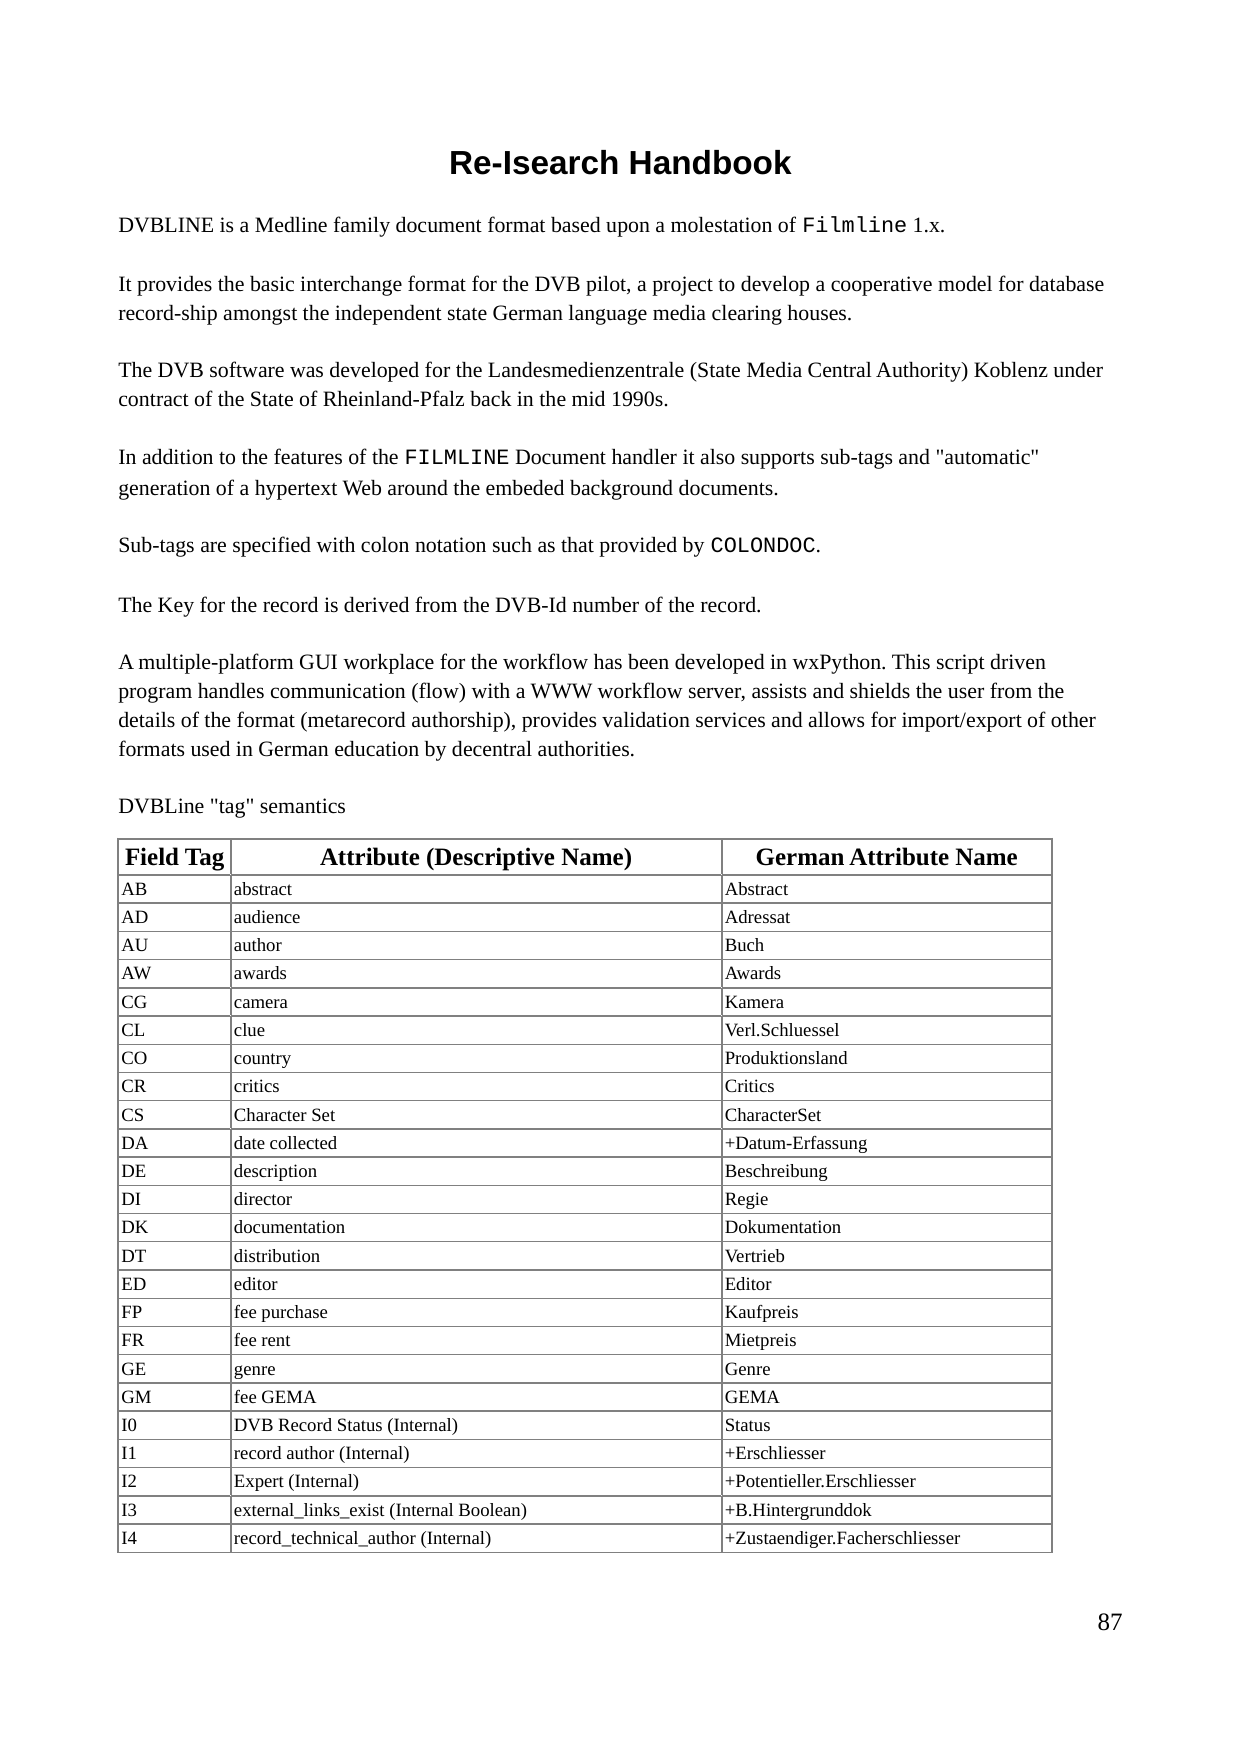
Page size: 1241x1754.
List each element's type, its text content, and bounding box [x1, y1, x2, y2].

text DVBLINE is a Medline family document format based upon a molestation of Filmline 1.x. [118, 212, 1122, 238]
table_cell Awards [723, 960, 1051, 987]
table_cell DK [119, 1214, 230, 1241]
text The DVB software was developed for the Landesmedienzentrale (State Media Central Authority) Koblenz under contract of the State of Rheinland-Pfalz back in the mid 1990s. [118, 357, 1122, 412]
table_cell I3 [119, 1497, 230, 1523]
table_cell I2 [119, 1468, 230, 1495]
table_cell AB [119, 876, 230, 902]
table_cell I0 [119, 1412, 230, 1439]
table_cell I1 [119, 1440, 230, 1467]
table_cell external_links_exist (Internal Boolean) [232, 1497, 721, 1523]
table_cell Expert (Internal) [232, 1468, 721, 1495]
text The Key for the record is derived from the DVB-Id number of the record. [118, 592, 1122, 617]
table_cell DA [119, 1130, 230, 1156]
table_cell Verl.Schluessel [723, 1017, 1051, 1043]
table_header Attribute (Descriptive Name) [232, 840, 721, 874]
table_cell AW [119, 960, 230, 987]
table_cell record author (Internal) [232, 1440, 721, 1467]
table_cell Kamera [723, 989, 1051, 1015]
table_cell DVB Record Status (Internal) [232, 1412, 721, 1439]
table_cell fee GEMA [232, 1384, 721, 1410]
table_cell abstract [232, 876, 721, 902]
table_cell critics [232, 1073, 721, 1100]
table_cell Kaufpreis [723, 1299, 1051, 1326]
table_cell Abstract [723, 876, 1051, 902]
table_cell Dokumentation [723, 1214, 1051, 1241]
text Sub-tags are specified with colon notation such as that provided by COLONDOC. [118, 532, 1122, 559]
table_cell CL [119, 1017, 230, 1043]
table_cell CG [119, 989, 230, 1015]
table_cell camera [232, 989, 721, 1015]
table_cell FR [119, 1327, 230, 1354]
table_cell +B.Hintergrunddok [723, 1497, 1051, 1523]
table_cell FP [119, 1299, 230, 1326]
table_cell Genre [723, 1355, 1051, 1382]
table_cell Character Set [232, 1101, 721, 1128]
table_cell Produktionsland [723, 1045, 1051, 1072]
table_cell GE [119, 1355, 230, 1382]
table_cell AD [119, 904, 230, 931]
table_cell editor [232, 1271, 721, 1297]
table_cell CR [119, 1073, 230, 1100]
table_cell audience [232, 904, 721, 931]
table_cell DI [119, 1186, 230, 1213]
table_cell genre [232, 1355, 721, 1382]
table_cell director [232, 1186, 721, 1213]
table_cell I4 [119, 1525, 230, 1552]
table_cell awards [232, 960, 721, 987]
text DVBLine "tag" semantics [118, 793, 1122, 819]
text In addition to the features of the FILMLINE Document handler it also supports sub-tags and "automatic" generation of a hypertext Web around the embeded background documents. [118, 444, 1122, 500]
table_cell clue [232, 1017, 721, 1043]
table_cell author [232, 932, 721, 959]
table_cell Beschreibung [723, 1158, 1051, 1184]
table_cell description [232, 1158, 721, 1184]
table_cell CS [119, 1101, 230, 1128]
table_cell documentation [232, 1214, 721, 1241]
table_cell CharacterSet [723, 1101, 1051, 1128]
table_cell +Erschliesser [723, 1440, 1051, 1467]
table_cell Mietpreis [723, 1327, 1051, 1354]
table_cell fee purchase [232, 1299, 721, 1326]
table_cell Buch [723, 932, 1051, 959]
table_cell Critics [723, 1073, 1051, 1100]
table_cell DT [119, 1242, 230, 1269]
text It provides the basic interchange format for the DVB pilot, a project to develop a cooperative model for database record-ship amongst the independent state German language media clearing houses. [118, 271, 1122, 325]
table_cell distribution [232, 1242, 721, 1269]
table_cell ED [119, 1271, 230, 1297]
table_cell AU [119, 932, 230, 959]
table_cell GEMA [723, 1384, 1051, 1410]
table_cell +Zustaendiger.Facherschliesser [723, 1525, 1051, 1552]
table_cell fee rent [232, 1327, 721, 1354]
table_cell Adressat [723, 904, 1051, 931]
table_cell record_technical_author (Internal) [232, 1525, 721, 1552]
table_cell DE [119, 1158, 230, 1184]
table_cell date collected [232, 1130, 721, 1156]
table_cell Editor [723, 1271, 1051, 1297]
table_cell Vertrieb [723, 1242, 1051, 1269]
table_cell CO [119, 1045, 230, 1072]
text A multiple-platform GUI workplace for the workflow has been developed in wxPython. This script driven program handles communication (flow) with a WWW workflow server, assists and shields the user from the details of the format (metarecord authorship), provides validation services and allows for import/export of other formats used in German education by decentral authorities. [118, 649, 1122, 761]
table_cell Status [723, 1412, 1051, 1439]
table_cell +Potentieller.Erschliesser [723, 1468, 1051, 1495]
table_header German Attribute Name [723, 840, 1051, 874]
table_cell +Datum-Erfassung [723, 1130, 1051, 1156]
table_cell Regie [723, 1186, 1051, 1213]
table_cell country [232, 1045, 721, 1072]
table_header Field Tag [119, 840, 230, 874]
table_cell GM [119, 1384, 230, 1410]
